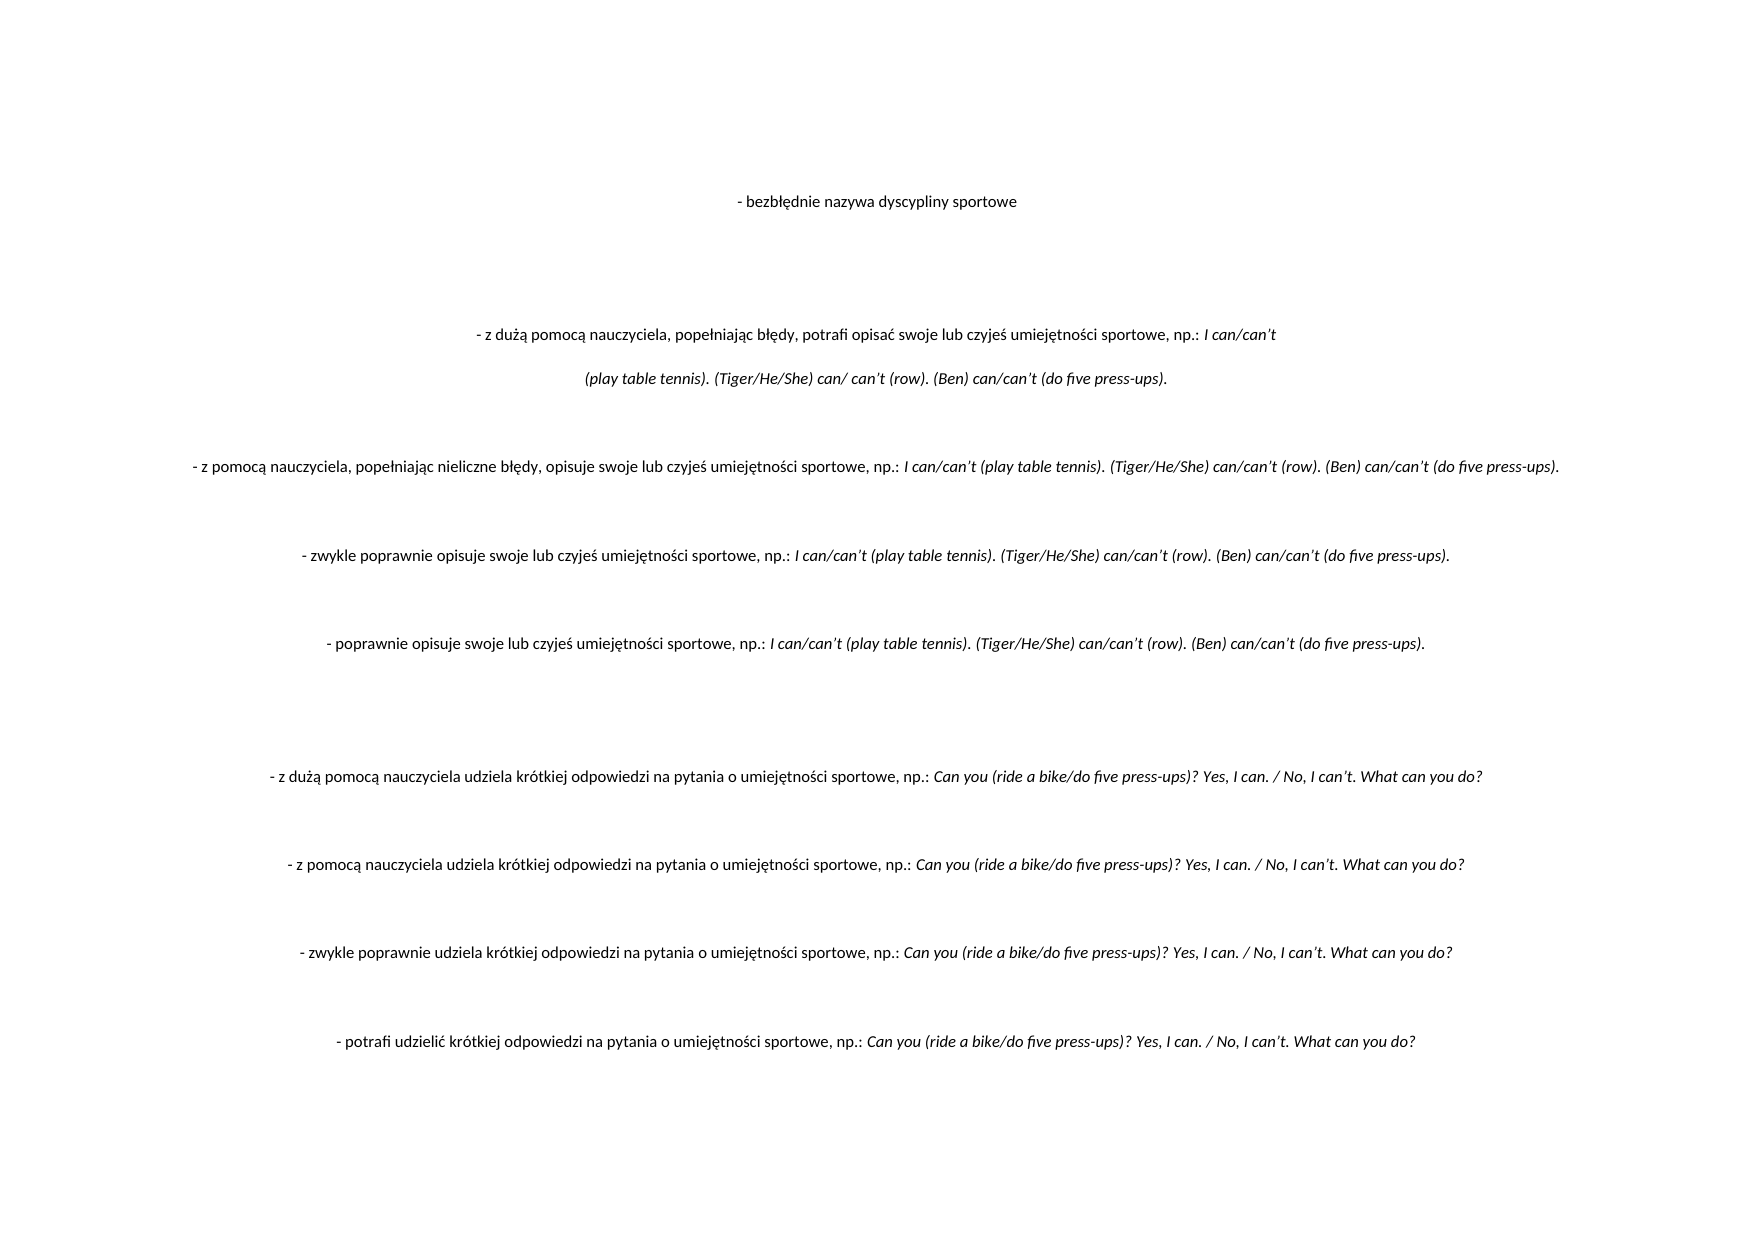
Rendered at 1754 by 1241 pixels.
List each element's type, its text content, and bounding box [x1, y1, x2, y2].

text - zwykle poprawnie opisuje swoje lub czyjeś umiejętności sportowe, np.: I can/can’t (play table tennis). (Tiger/He/She) can/can’t (row). (Ben) can/can’t (do five press-ups). [148, 545, 1606, 565]
text (play table tennis). (Tiger/He/She) can/ can’t (row). (Ben) can/can’t (do five press-ups). [148, 368, 1606, 389]
text - z pomocą nauczyciela, popełniając nieliczne błędy, opisuje swoje lub czyjeś umiejętności sportowe, np.: I can/can’t (play table tennis). (Tiger/He/She) can/can’t (row). (Ben) can/can’t (do five press-ups). [148, 457, 1606, 477]
text - zwykle poprawnie udziela krótkiej odpowiedzi na pytania o umiejętności sportowe, np.: Can you (ride a bike/do five press-ups)? Yes, I can. / No, I can’t. What can you do? [148, 943, 1606, 963]
text - bezbłędnie nazywa dyscypliny sportowe [148, 192, 1606, 212]
text - z dużą pomocą nauczyciela, popełniając błędy, potrafi opisać swoje lub czyjeś umiejętności sportowe, np.: I can/can’t [148, 324, 1606, 344]
text - poprawnie opisuje swoje lub czyjeś umiejętności sportowe, np.: I can/can’t (play table tennis). (Tiger/He/She) can/can’t (row). (Ben) can/can’t (do five press-ups). [148, 633, 1606, 654]
text - z pomocą nauczyciela udziela krótkiej odpowiedzi na pytania o umiejętności sportowe, np.: Can you (ride a bike/do five press-ups)? Yes, I can. / No, I can’t. What can you do? [148, 854, 1606, 874]
text - potrafi udzielić krótkiej odpowiedzi na pytania o umiejętności sportowe, np.: Can you (ride a bike/do five press-ups)? Yes, I can. / No, I can’t. What can you do? [148, 1031, 1606, 1051]
text - z dużą pomocą nauczyciela udziela krótkiej odpowiedzi na pytania o umiejętności sportowe, np.: Can you (ride a bike/do five press-ups)? Yes, I can. / No, I can’t. What can you do? [148, 766, 1606, 786]
